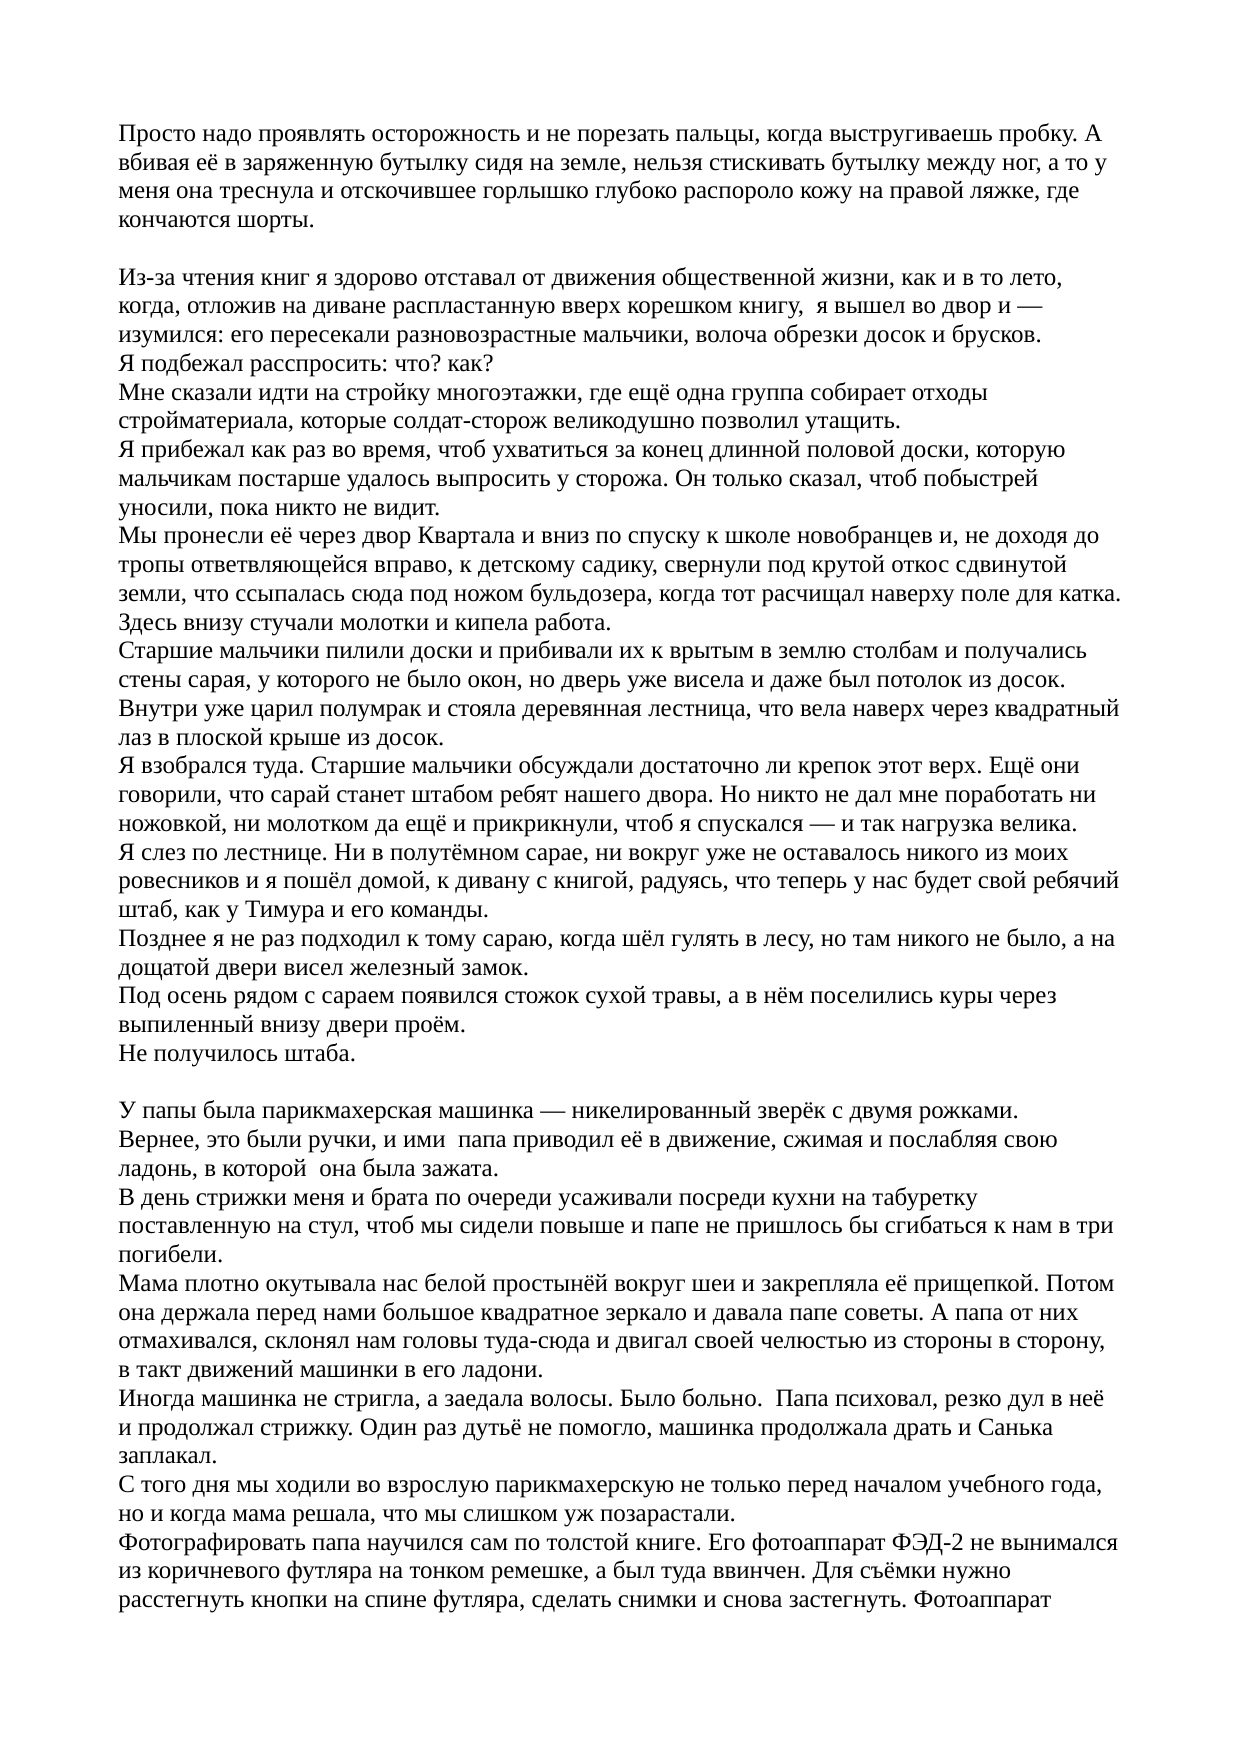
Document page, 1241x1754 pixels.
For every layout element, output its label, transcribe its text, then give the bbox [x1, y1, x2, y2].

text Иногда машинка не стригла, а заедала волосы. Было больно. Папа психовал, резко дул в неё и продолжал стрижку. Один раз дутьё не помогло, машинка продолжала драть и Санька заплакал. [118, 1383, 1122, 1469]
text Здесь внизу стучали молотки и кипела работа. [118, 607, 1122, 636]
text Под осень рядом с сараем появился стожок сухой травы, а в нём поселились куры через выпиленный внизу двери проём. [118, 981, 1122, 1038]
text Просто надо проявлять осторожность и не порезать пальцы, когда выстругиваешь пробку. А вбивая её в заряженную бутылку сидя на земле, нельзя стискивать бутылку между ног, а то у меня она треснула и отскочившее горлышко глубоко распороло кожу на правой ляжке, где кончаются шорты. [118, 118, 1122, 233]
text Из-за чтения книг я здорово отставал от движения общественной жизни, как и в то лето, когда, отложив на диване распластанную вверх корешком книгу, я вышел во двор и — изумился: его пересекали разновозрастные мальчики, волоча обрезки досок и брусков. [118, 262, 1122, 348]
text Позднее я не раз подходил к тому сараю, когда шёл гулять в лесу, но там никого не было, а на дощатой двери висел железный замок. [118, 923, 1122, 981]
text Фотографировать папа научился сам по толстой книге. Его фотоаппарат ФЭД-2 не вынимался из коричневого футляра на тонком ремешке, а был туда ввинчен. Для съёмки нужно расстегнуть кнопки на спине футляра, сделать снимки и снова застегнуть. Фотоаппарат [118, 1527, 1122, 1613]
text Мне сказали идти на стройку многоэтажки, где ещё одна группа собирает отходы стройматериала, которые солдат-сторож великодушно позволил утащить. [118, 377, 1122, 434]
text Я слез по лестнице. Ни в полутёмном сарае, ни вокруг уже не оставалось никого из моих ровесников и я пошёл домой, к дивану с книгой, радуясь, что теперь у нас будет свой ребячий штаб, как у Тимура и его команды. [118, 837, 1122, 923]
text Я подбежал расспросить: что? как? [118, 348, 1122, 377]
text Я прибежал как раз во время, чтоб ухватиться за конец длинной половой доски, которую мальчикам постарше удалось выпросить у сторожа. Он только сказал, чтоб побыстрей уносили, пока никто не видит. [118, 434, 1122, 521]
text Мама плотно окутывала нас белой простынёй вокруг шеи и закрепляла её прищепкой. Потом она держала перед нами большое квадратное зеркало и давала папе советы. А папа от них отмахивался, склонял нам головы туда-сюда и двигал своей челюстью из стороны в сторону, в такт движений машинки в его ладони. [118, 1268, 1122, 1383]
text Я взобрался туда. Старшие мальчики обсуждали достаточно ли крепок этот верх. Ещё они говорили, что сарай станет штабом ребят нашего двора. Но никто не дал мне поработать ни ножовкой, ни молотком да ещё и прикрикнули, чтоб я спускался — и так нагрузка велика. [118, 751, 1122, 837]
text В день стрижки меня и брата по очереди усаживали посреди кухни на табуретку поставленную на стул, чтоб мы сидели повыше и папе не пришлось бы сгибаться к нам в три погибели. [118, 1182, 1122, 1268]
text Старшие мальчики пилили доски и прибивали их к врытым в землю столбам и получались стены сарая, у которого не было окон, но дверь уже висела и даже был потолок из досок. [118, 636, 1122, 693]
text Внутри уже царил полумрак и стояла деревянная лестница, что вела наверх через квадратный лаз в плоской крыше из досок. [118, 693, 1122, 751]
text С того дня мы ходили во взрослую парикмахерскую не только перед началом учебного года, но и когда мама решала, что мы слишком уж позарастали. [118, 1469, 1122, 1527]
text Мы пронесли её через двор Квартала и вниз по спуску к школе новобранцев и, не доходя до тропы ответвляющейся вправо, к детскому садику, свернули под крутой откос сдвинутой земли, что ссыпалась сюда под ножом бульдозера, когда тот расчищал наверху поле для катка. [118, 521, 1122, 607]
text Не получилось штаба. [118, 1038, 1122, 1067]
text Вернее, это были ручки, и ими папа приводил её в движение, сжимая и послабляя свою ладонь, в которой она была зажата. [118, 1124, 1122, 1182]
text У папы была парикмахерская машинка — никелированный зверёк с двумя рожками. [118, 1096, 1122, 1124]
